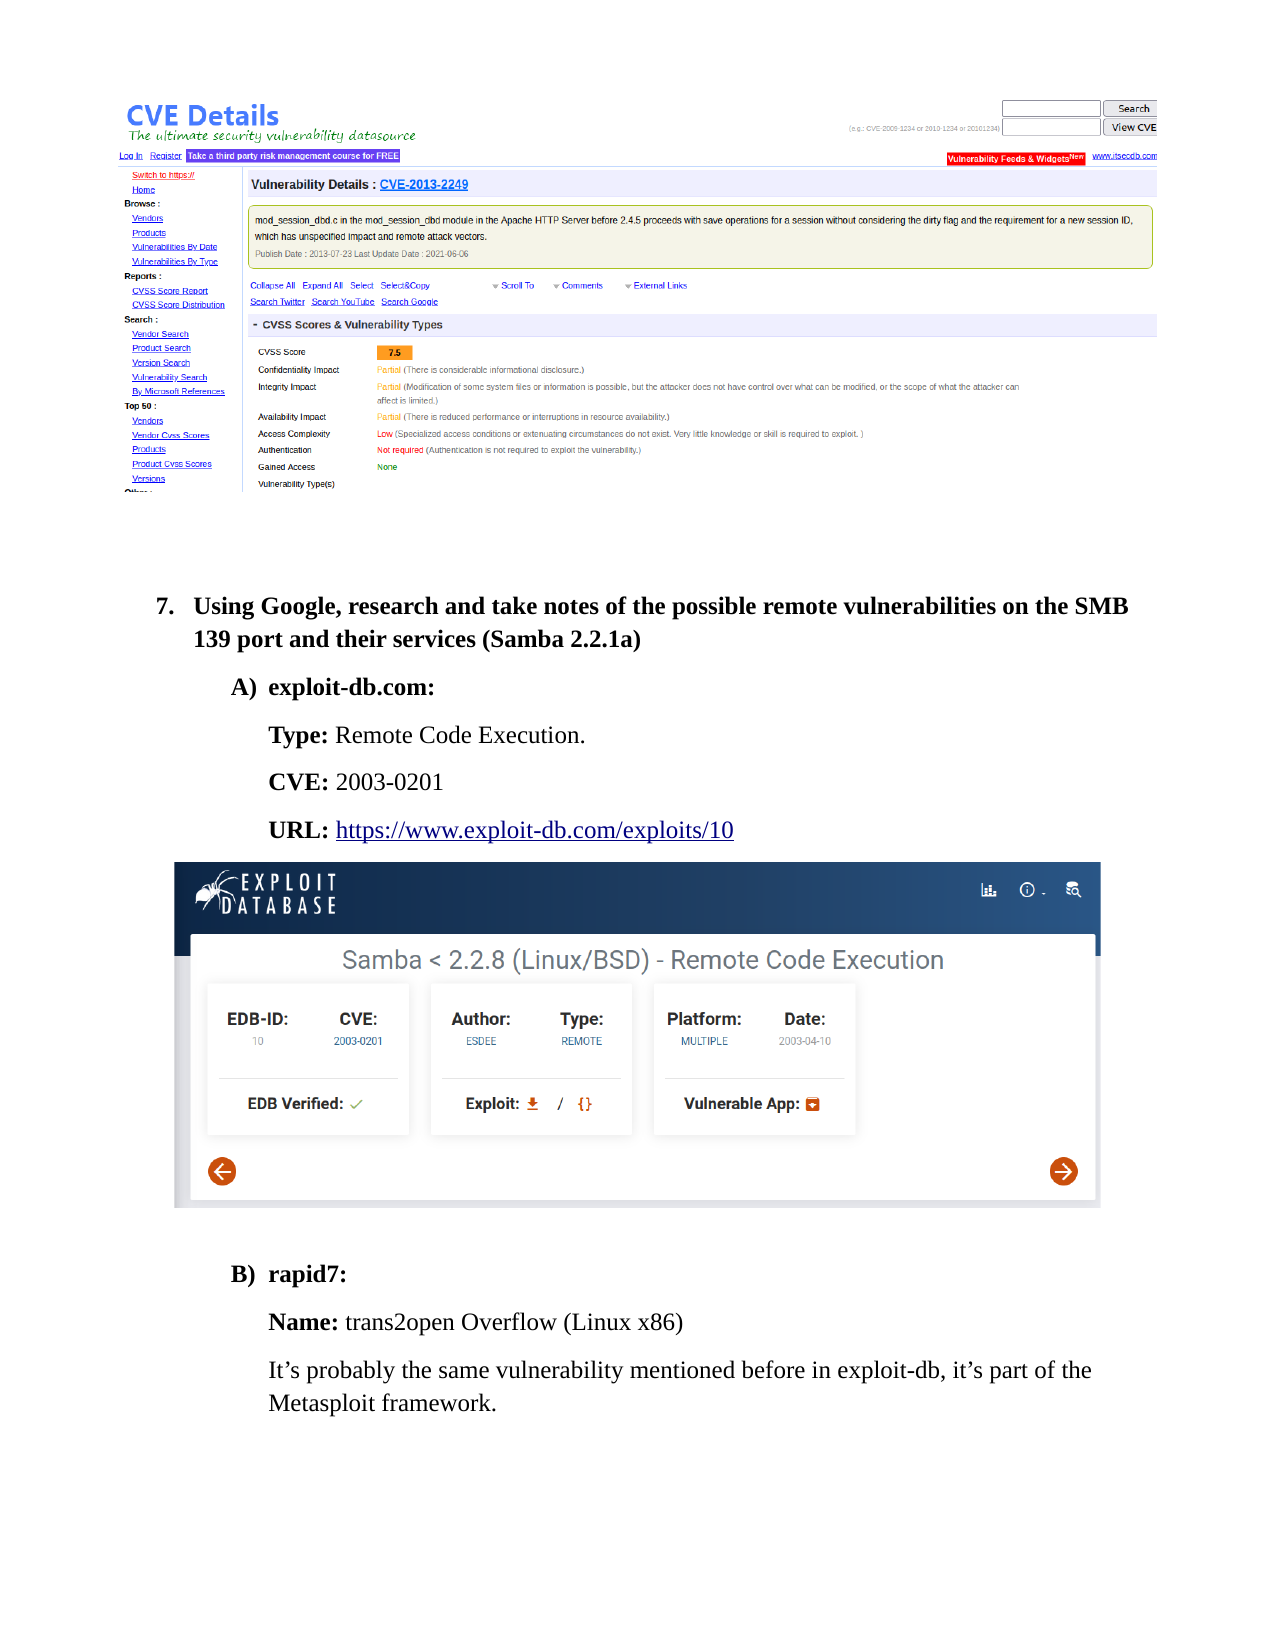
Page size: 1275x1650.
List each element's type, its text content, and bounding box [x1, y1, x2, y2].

picture [174, 862, 1101, 1208]
list Using Google, research and take notes of the possible remote vulnerabilities on the SMB 139 port and their services (Samba 2.2.1a) [156, 591, 1157, 653]
list URL: https://www.exploit-db.com/exploits/10 [231, 815, 1157, 844]
picture [118, 98, 1157, 492]
list It’s probably the same vulnerability mentioned before in exploit-db, it’s part of the Metasploit framework. [231, 1355, 1157, 1416]
list Name: trans2open Overflow (Linux x86) [231, 1307, 1157, 1336]
list exploit-db.com: [231, 672, 1157, 701]
list rapid7: [231, 1259, 1157, 1288]
list Type: Remote Code Execution. [231, 720, 1157, 748]
list CVE: 2003-0201 [231, 767, 1157, 796]
